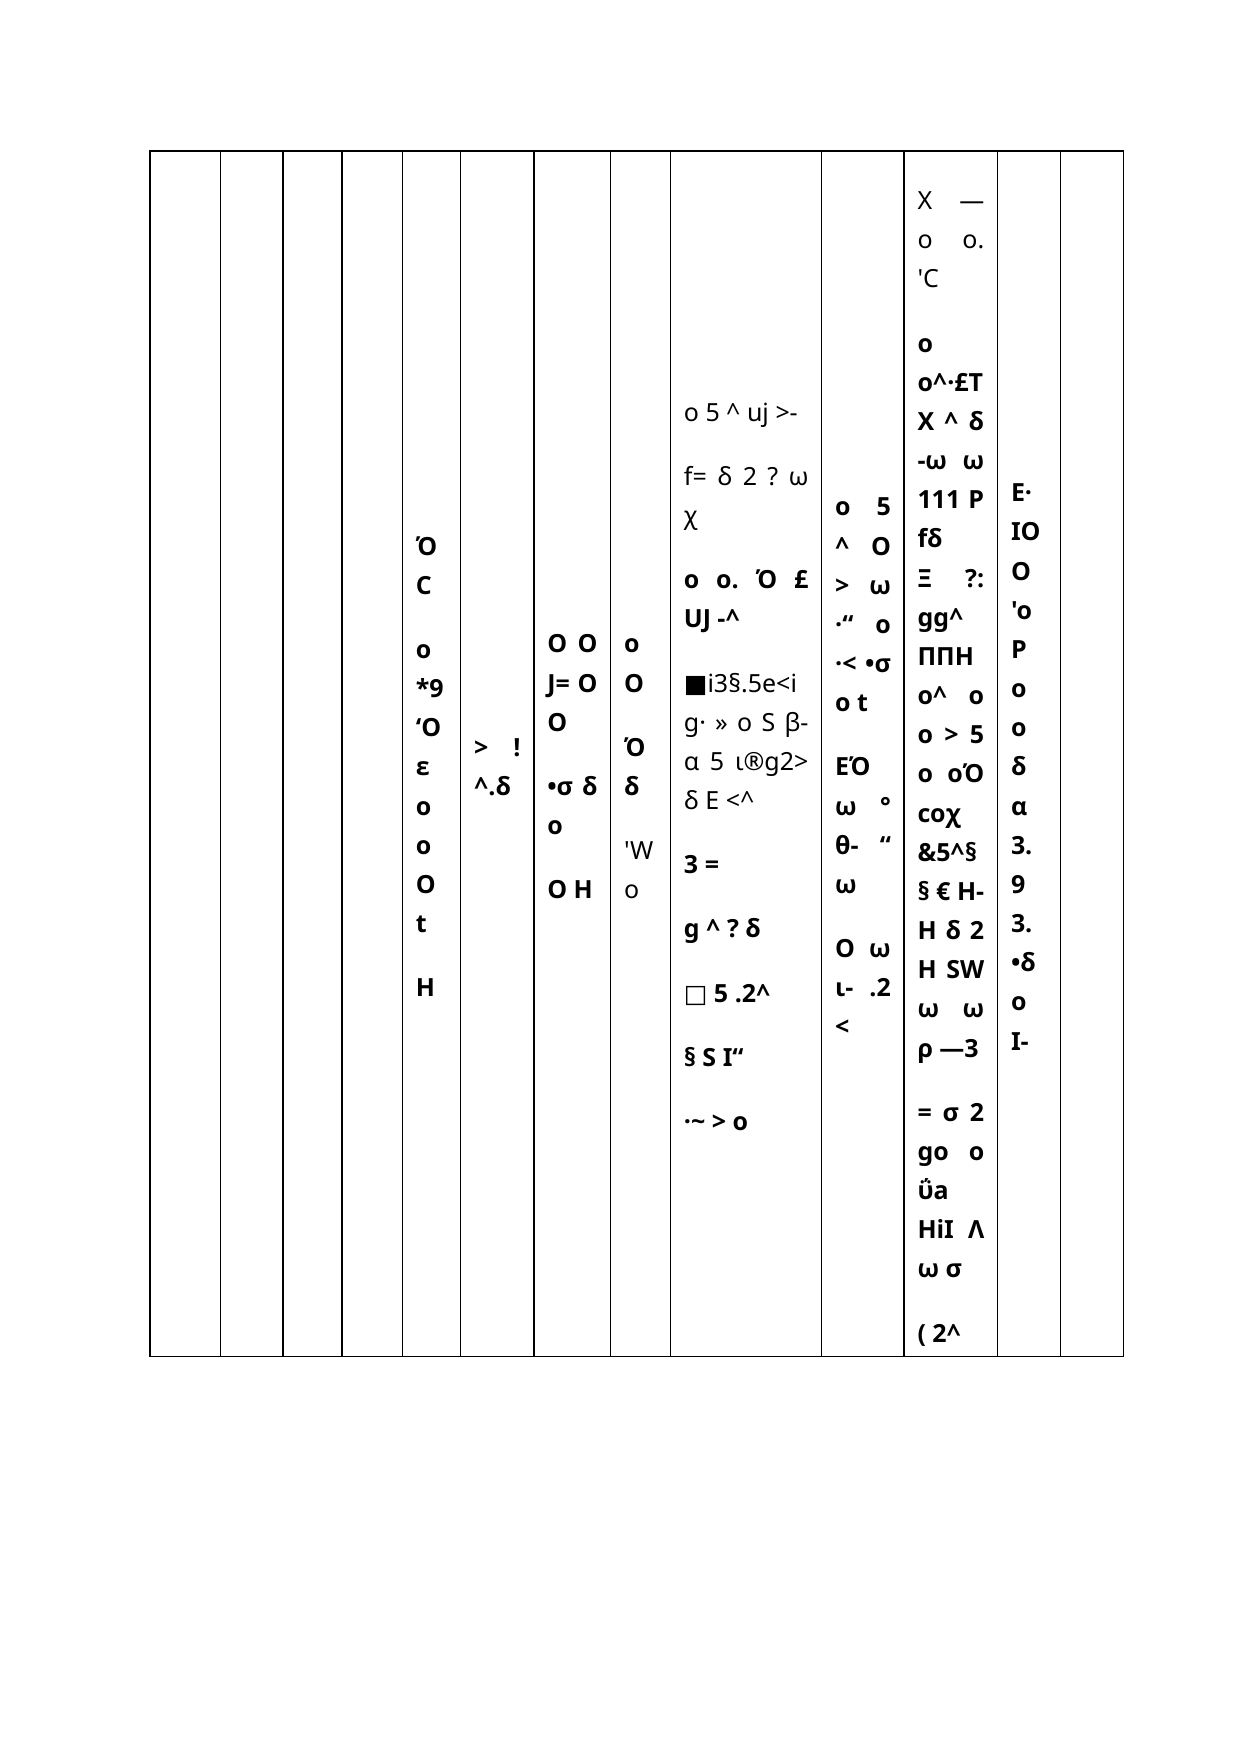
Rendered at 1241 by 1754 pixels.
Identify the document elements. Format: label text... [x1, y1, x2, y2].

table_cell [151, 152, 220, 1356]
table_cell [343, 152, 402, 1356]
table_cell ο 5 ^ Ο > ω ·“ ο ·< •σ ο t ΕΌ ω ° θ- “ ω Ο ω ι- .2 < [822, 152, 903, 1356]
table_cell > ! ^.δ [461, 152, 533, 1356]
table_cell [284, 152, 341, 1356]
table_cell [1061, 152, 1123, 1356]
table_cell Χ — ο ο. 'C ο ο^·£Τ Χ ^ δ -ω ω 111 Ρ fδ Ξ ?: gg^ ΠΠΗ ο^ ο ο > 5 ο οΌ coχ &5^§ § € Η- Η δ 2 Η SW ω ω ρ —3 = σ 2 gο ο ΰa HiΙ Λ ω σ ( 2^ [905, 152, 997, 1356]
table_cell Ό C ο *9 ‘Ο ε ο ο Ο t Η [403, 152, 460, 1356]
table_cell ο 5 ^ uj >- f= δ 2 ? ω χ ο ο. Ό £ UJ -^ ■i3§.5e<ig· » ο S β-α 5 ι®g2> δ Ε <^ 3 = g ^ ? δ □ 5 .2^ § S Ι“ ·~ > ο [671, 152, 821, 1356]
table_cell ο Ο Ό δ 'W ο [611, 152, 670, 1356]
table_cell [221, 152, 282, 1356]
table_cell Ε· ΙΟ Ο 'ο Ρ ο ο δ α 3. 9 3. •δ ο Ι- [998, 152, 1060, 1356]
table_cell Ο Ο J= Ο Ο •σ δ ο Ο Η [535, 152, 610, 1356]
